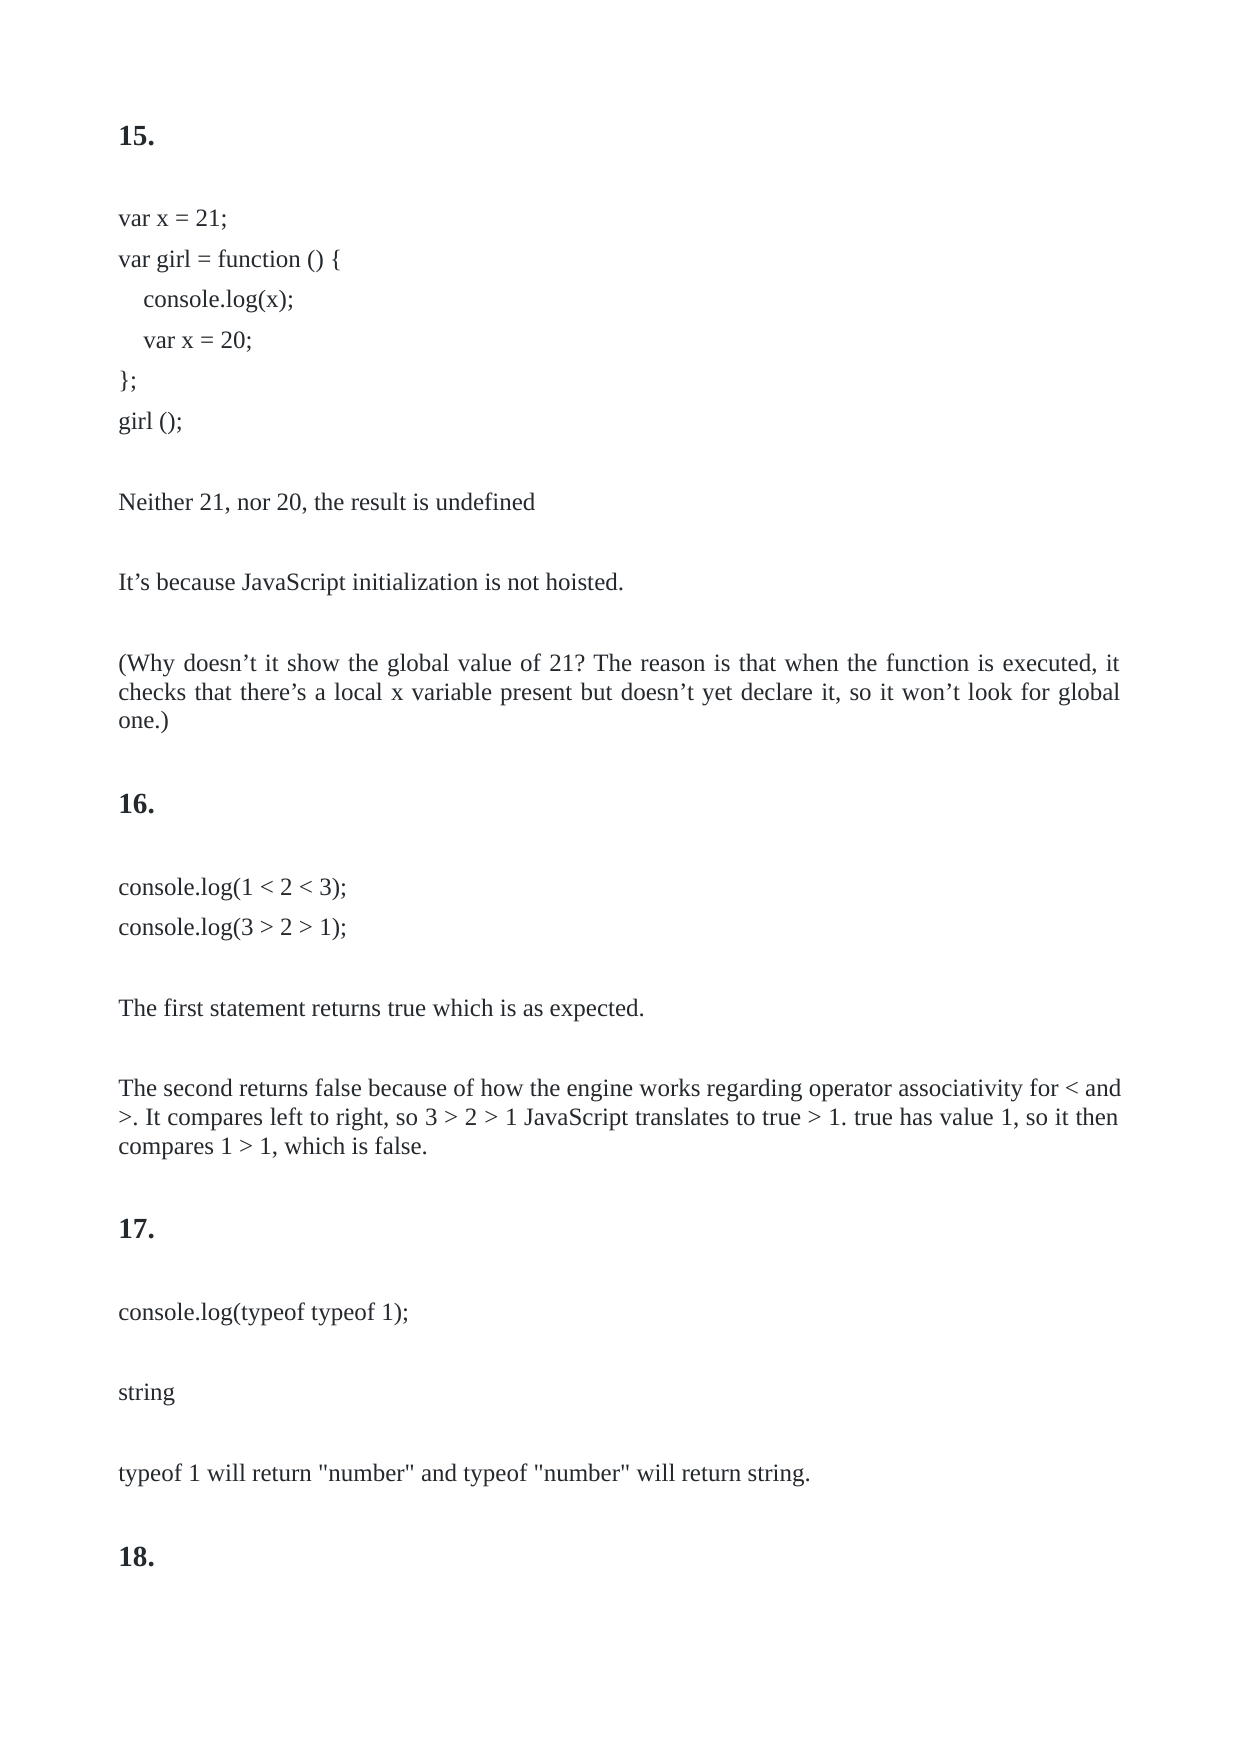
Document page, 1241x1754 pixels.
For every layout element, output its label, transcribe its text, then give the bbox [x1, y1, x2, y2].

text 18. [118, 1539, 1122, 1572]
text console.log(x); [118, 284, 1122, 313]
text var x = 21; [118, 203, 1122, 232]
text console.log(3 > 2 > 1); [118, 912, 1122, 941]
text 17. [118, 1211, 1122, 1245]
text var x = 20; [118, 325, 1122, 354]
text girl (); [118, 406, 1122, 435]
text string [118, 1377, 1122, 1406]
text console.log(typeof typeof 1); [118, 1297, 1122, 1326]
text (Why doesn’t it show the global value of 21? The reason is that when the function is executed, it checks that there’s a local x variable present but doesn’t yet declare it, so it won’t look for global one.) [118, 648, 1122, 734]
text typeof 1 will return "number" and typeof "number" will return string. [118, 1458, 1122, 1487]
text It’s because JavaScript initialization is not hoisted. [118, 567, 1122, 596]
text console.log(1 < 2 < 3); [118, 872, 1122, 900]
text Neither 21, nor 20, the result is undefined [118, 487, 1122, 516]
text 15. [118, 118, 1122, 152]
text The second returns false because of how the engine works regarding operator associativity for < and >. It compares left to right, so 3 > 2 > 1 JavaScript translates to true > 1. true has value 1, so it then compares 1 > 1, which is false. [118, 1073, 1122, 1159]
text var girl = function () { [118, 244, 1122, 273]
text The first statement returns true which is as expected. [118, 993, 1122, 1021]
text }; [118, 366, 1122, 394]
text 16. [118, 786, 1122, 820]
